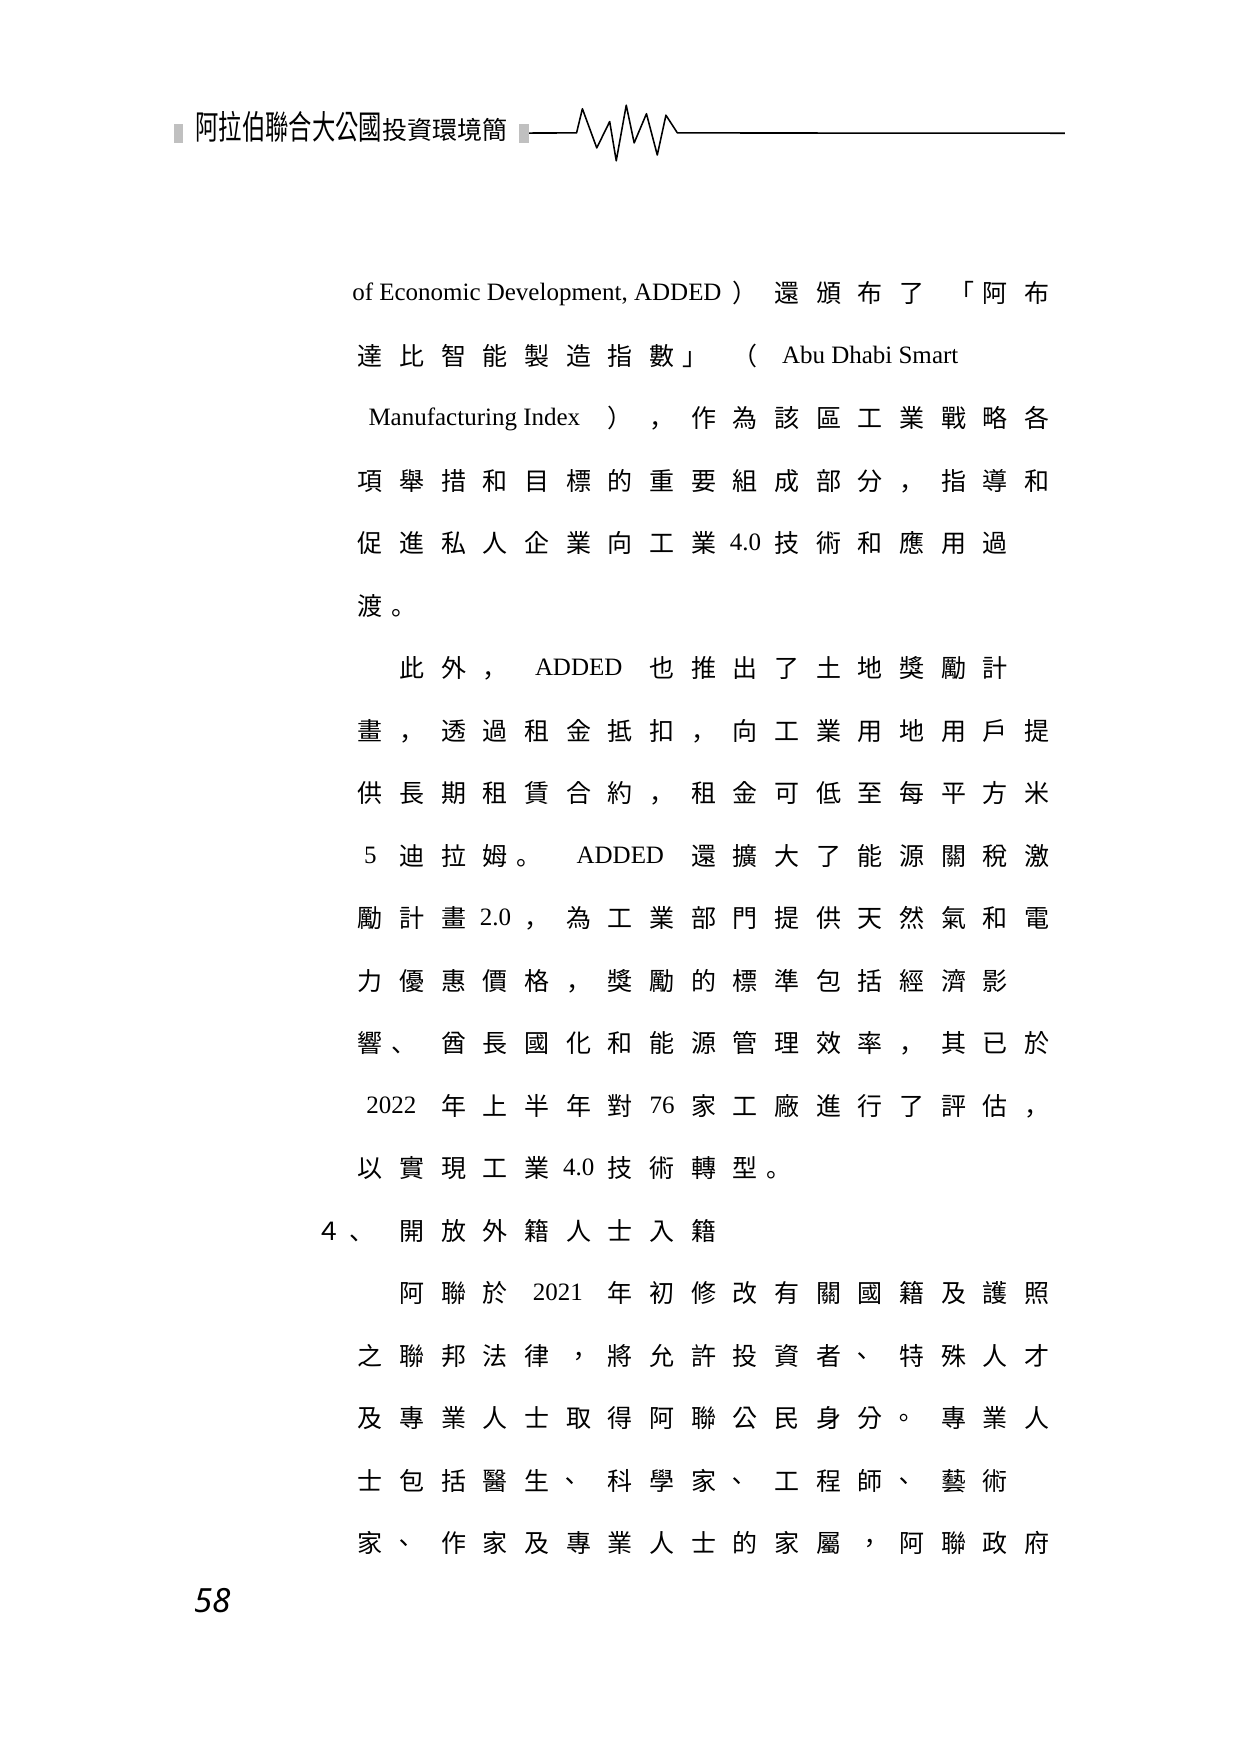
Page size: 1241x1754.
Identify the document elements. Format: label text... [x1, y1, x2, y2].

text of Economic Development, ADDED）還頒布了「阿布達比智能製造指數」（Abu Dhabi Smart Manufacturing Index），作為該區工業戰略各項舉措和目標的重要組成部分，指導和促進私人企業向工業4.0技術和應用過渡。 [330, 250, 1058, 625]
text ４、開放外籍人士入籍 [281, 1188, 1058, 1250]
text 阿聯於2021年初修改有關國籍及護照之聯邦法律，將允許投資者、特殊人才及專業人士取得阿聯公民身分。專業人士包括醫生、科學家、工程師、藝術家、作家及專業人士的家屬，阿聯政府 [330, 1250, 1058, 1563]
text 此外，ADDED也推出了土地獎勵計畫，透過租金抵扣，向工業用地用戶提供長期租賃合約，租金可低至每平方米5迪拉姆。ADDED還擴大了能源關稅激勵計畫2.0，為工業部門提供天然氣和電力優惠價格，獎勵的標準包括經濟影響、酋長國化和能源管理效率，其已於2022年上半年對76家工廠進行了評估，以實現工業4.0技術轉型。 [330, 625, 1058, 1188]
